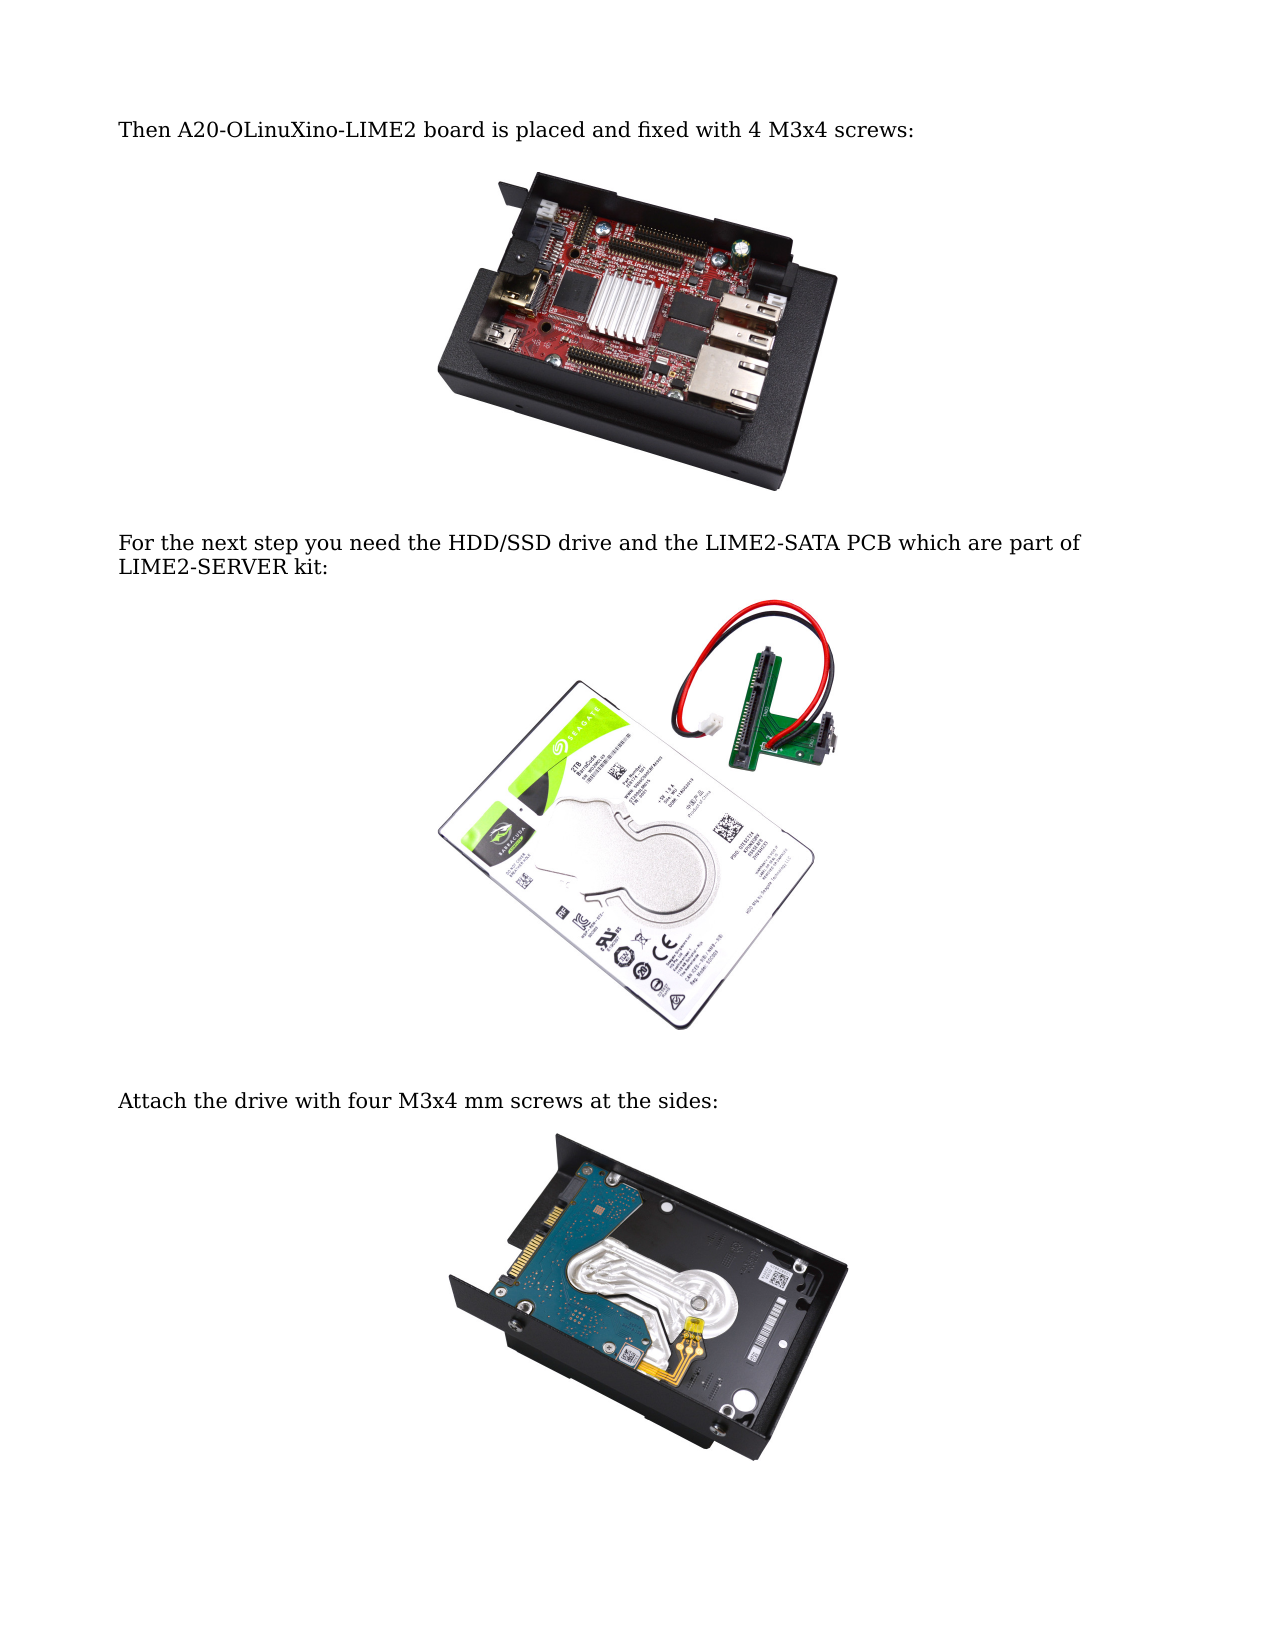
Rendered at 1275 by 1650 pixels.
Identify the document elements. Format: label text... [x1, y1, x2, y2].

text Then A20-OLinuXino-LIME2 board is placed and fixed with 4 M3x4 screws: [118, 118, 1157, 142]
text For the next step you need the HDD/SSD drive and the LIME2-SATA PCB which are part of LIME2-SERVER kit: [118, 531, 1157, 579]
text Attach the drive with four M3x4 mm screws at the sides: [118, 1089, 1157, 1113]
picture [437, 172, 838, 491]
picture [437, 599, 838, 1030]
picture [448, 1133, 849, 1461]
